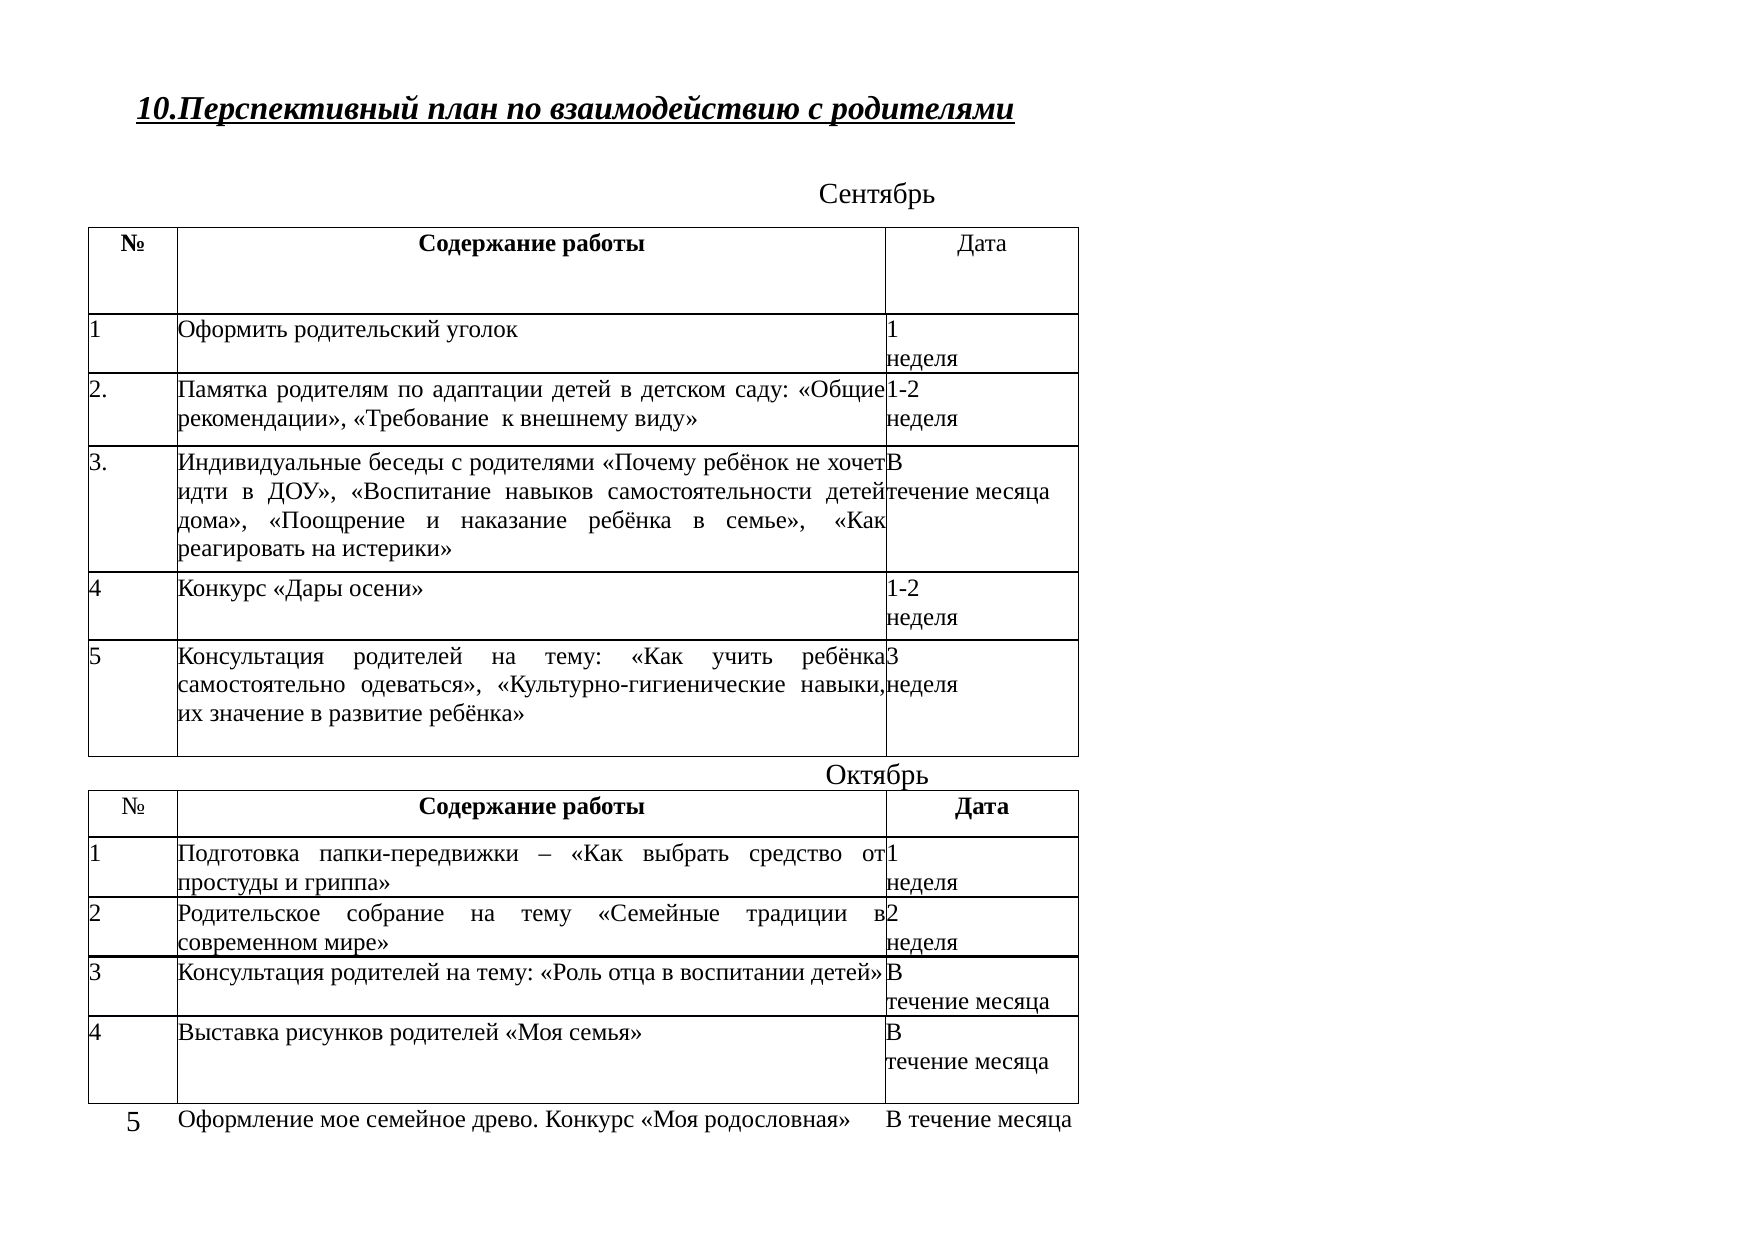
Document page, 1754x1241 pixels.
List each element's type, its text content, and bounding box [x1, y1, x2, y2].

table_header 1-2 неделя [887, 374, 1078, 445]
table_header Оформить родительский уголок [178, 315, 886, 372]
table_header 5 [89, 641, 177, 756]
table_header Подготовка папки-передвижки – «Как выбрать средство от простуды и гриппа» [178, 838, 886, 896]
table_header Консультация родителей на тему: «Как учить ребёнка самостоятельно одеваться», «Культурно-гигиенические навыки, их значение в развитие ребёнка» [178, 641, 886, 756]
table_cell Оформление мое семейное древо. Конкурс «Моя родословная» [178, 1104, 885, 1162]
table_header Родительское собрание на тему «Семейные традиции в современном мире» [178, 898, 886, 955]
table_header 1 неделя [887, 315, 1078, 372]
table_header 2. [89, 374, 177, 445]
table_header Дата [886, 228, 1078, 312]
table_header 4 [89, 573, 177, 639]
table_header Памятка родителям по адаптации детей в детском саду: «Общие рекомендации», «Требование к внешнему виду» [178, 374, 886, 445]
table_header 1 [89, 315, 177, 372]
text Сентябрь [89, 177, 1665, 210]
table_header 2 [89, 898, 177, 955]
table_header 4 [89, 1017, 177, 1103]
table_header 3. [89, 447, 177, 571]
table_header В течение месяца [887, 958, 1078, 1015]
table_header Содержание работы [178, 791, 886, 836]
table_header 1-2 неделя [887, 573, 1078, 639]
table_header 3 неделя [887, 641, 1078, 756]
table_header Консультация родителей на тему: «Роль отца в воспитании детей» [178, 958, 886, 1015]
table_cell В течение месяца [885, 1104, 1078, 1162]
table_header Дата [887, 791, 1078, 836]
table_header Конкурс «Дары осени» [178, 573, 886, 639]
table_header Содержание работы [178, 228, 885, 312]
table_header 2 неделя [887, 898, 1078, 955]
table_header 3 [89, 958, 177, 1015]
table_header Индивидуальные беседы с родителями «Почему ребёнок не хочет идти в ДОУ», «Воспитание навыков самостоятельности детей дома», «Поощрение и наказание ребёнка в семье», «Как реагировать на истерики» [178, 447, 886, 571]
table_header № [89, 228, 177, 312]
table_header Выставка рисунков родителей «Моя семья» [178, 1017, 885, 1103]
table_header В течение месяца [887, 447, 1078, 571]
table_header № [89, 791, 177, 836]
table_header 1 [89, 838, 177, 896]
text 10.Перспективный план по взаимодействию с родителями [89, 89, 1665, 127]
table_header В течение месяца [886, 1017, 1078, 1103]
table_cell 5 [89, 1104, 178, 1162]
table_header 1 неделя [887, 838, 1078, 896]
text Октябрь [89, 757, 1665, 790]
